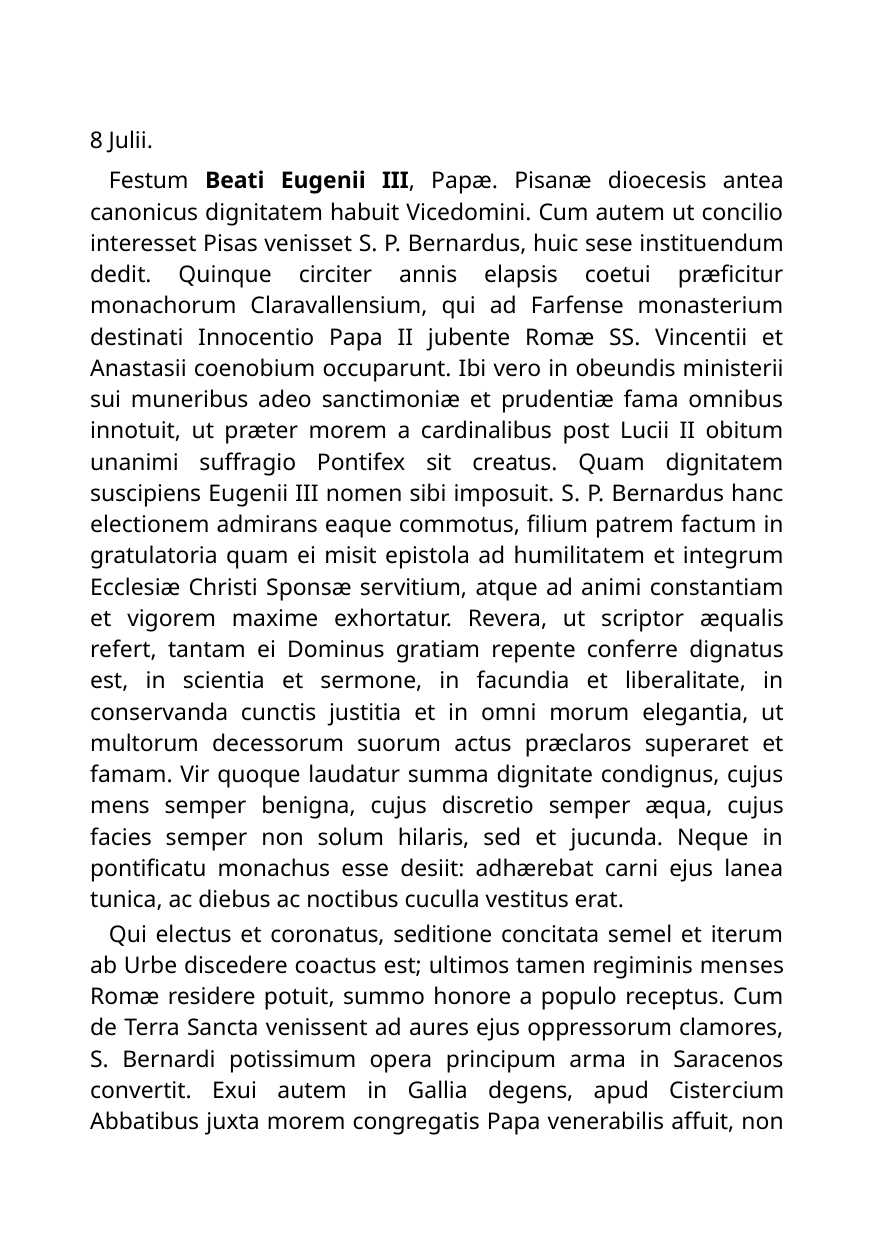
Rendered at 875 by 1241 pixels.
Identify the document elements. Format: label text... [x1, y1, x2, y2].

text Festum Beati Eugenii III, Papæ. Pisanæ dioecesis antea canonicus dignitatem habuit Vicedomini. Cum autem ut concilio interesset Pisas venisset S. P. Bernardus, huic sese instituendum dedit. Quinque circiter annis elapsis coetui præficitur monachorum Claravallensium, qui ad Farfense monasterium destinati Innocentio Papa II jubente Romæ SS. Vincentii et Anastasii coenobium occuparunt. Ibi vero in obeundis ministerii sui muneribus adeo sanctimoniæ et prudentiæ fama omnibus innotuit, ut præter morem a cardinalibus post Lucii II obitum unanimi suffragio Pontifex sit creatus. Quam dignitatem suscipiens Eugenii III nomen sibi imposuit. S. P. Bernardus hanc electionem admirans eaque commotus, filium patrem factum in gratulatoria quam ei misit epistola ad humilitatem et integrum Ecclesiæ Christi Sponsæ ser­vitium, atque ad animi constantiam et vigorem maxime ex­hortatur. Revera, ut scriptor æqualis refert, tantam ei Do­minus gratiam repente conferre dignatus est, in scientia et sermone, in facundia et liberalitate, in conservanda cunctis justitia et in omni morum elegantia, ut multorum decessorum suorum actus præclaros superaret et famam. Vir quoque laudatur summa dignitate condignus, cujus mens semper benigna, cujus discretio semper æqua, cujus facies semper non solum hilaris, sed et jucunda. Neque in pontificatu monachus esse desiit: adhærebat carni ejus lanea tunica, ac diebus ac noctibus cuculla vestitus erat. [90, 164, 784, 914]
text Qui electus et coronatus, seditione concitata semel et iterum ab Urbe discedere coactus est; ultimos tamen regiminis men­ses Romæ residere potuit, summo honore a populo receptus. Cum de Terra Sancta venissent ad aures ejus oppressorum clamores, S. Bernardi potissimum opera principum arma in Saracenos convertit. Exui autem in Gallia degens, apud Cister­cium Abbatibus juxta morem congregatis Papa venerabilis affuit, non [90, 917, 784, 1136]
text 8 Julii. [90, 124, 784, 156]
